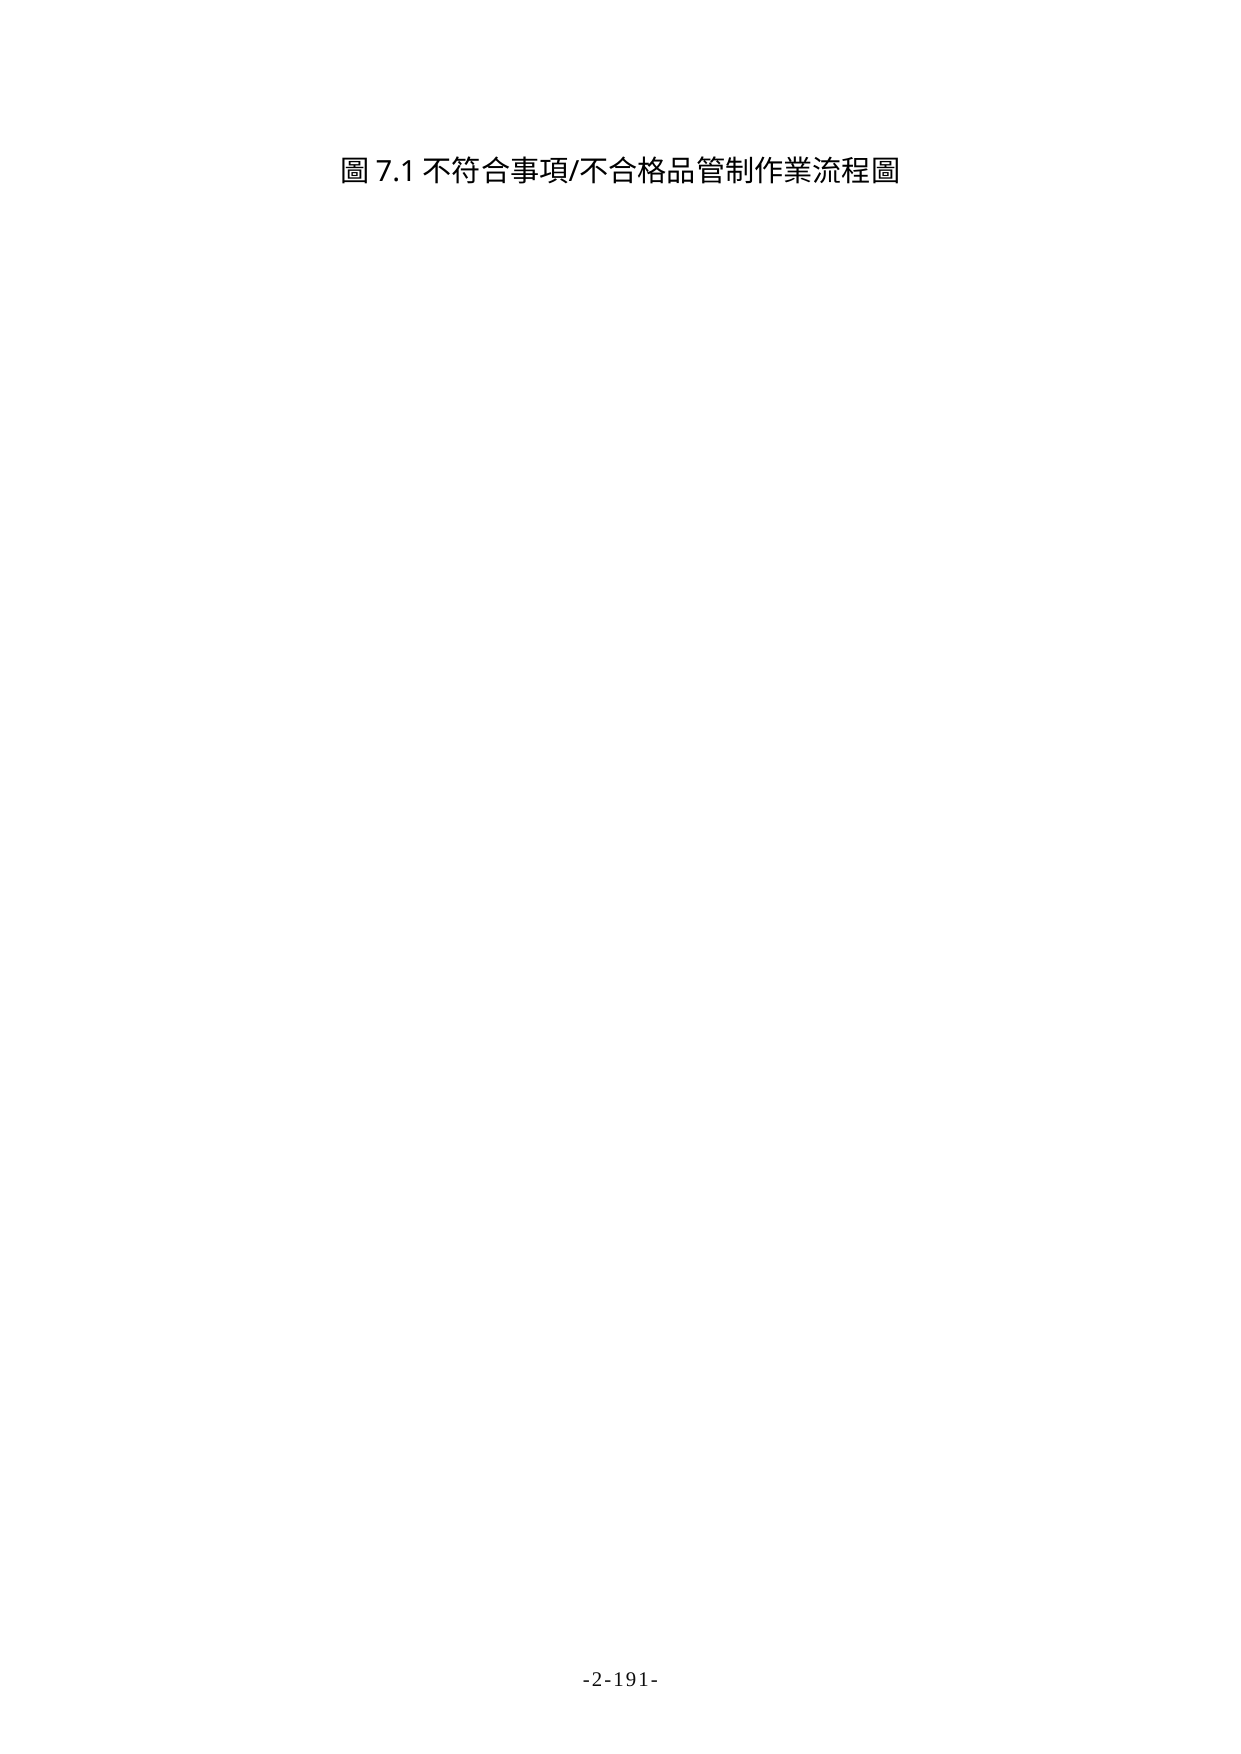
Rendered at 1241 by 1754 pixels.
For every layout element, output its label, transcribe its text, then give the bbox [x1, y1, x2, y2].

text 圖7.1不符合事項/不合格品管制作業流程圖 [148, 148, 1092, 190]
